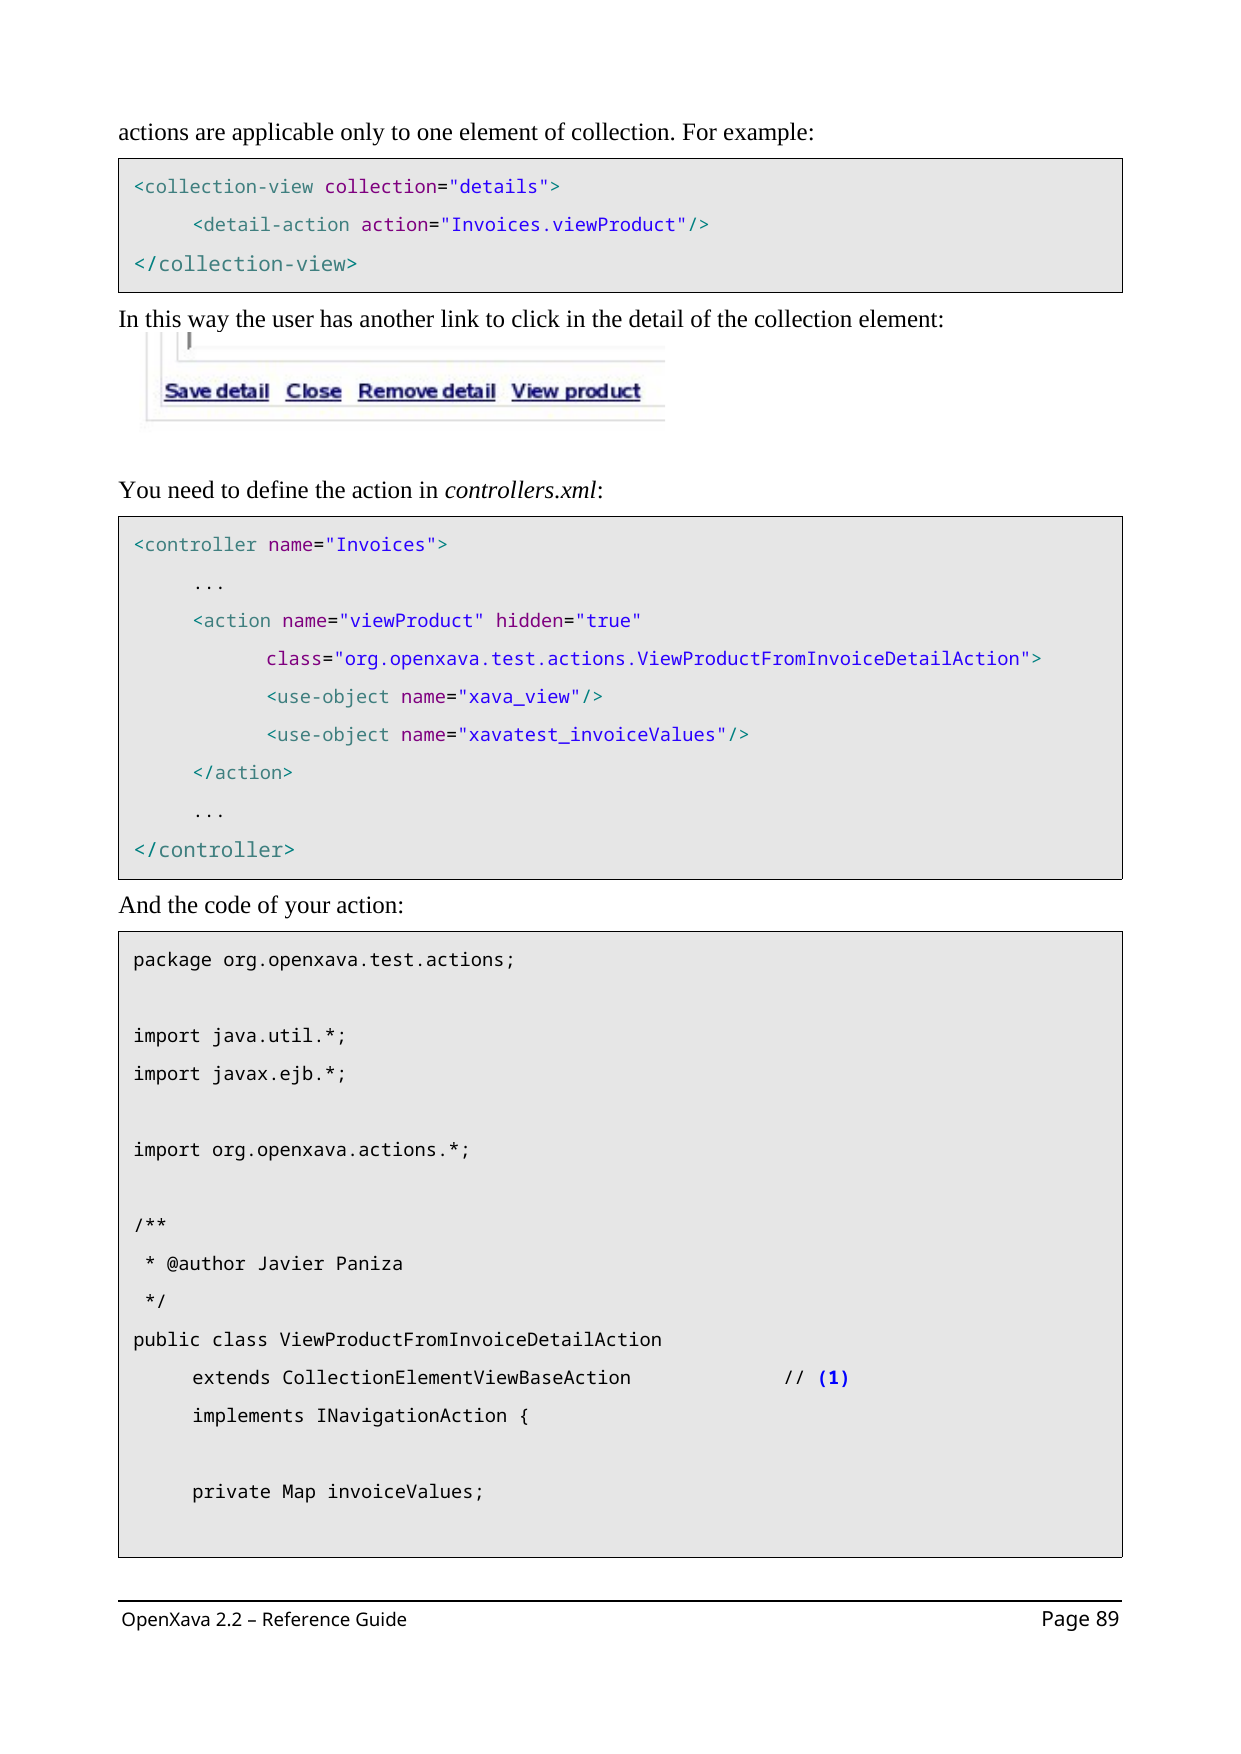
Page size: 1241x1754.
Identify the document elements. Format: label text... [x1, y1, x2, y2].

text */ [119, 1273, 1122, 1312]
text public class ViewProductFromInvoiceDetailAction [119, 1312, 1122, 1349]
text actions are applicable only to one element of collection. For example: [118, 118, 1122, 146]
text * @author Javier Paniza [119, 1236, 1122, 1273]
text ... [119, 783, 1122, 821]
text <controller name="Invoices"> [119, 517, 1122, 554]
text <use-object name="xava_view"/> [119, 668, 1122, 707]
text </action> [119, 744, 1122, 783]
text <collection-view collection="details"> [119, 159, 1122, 196]
text </controller> [119, 821, 1122, 879]
text ... [119, 554, 1122, 592]
text package org.openxava.test.actions; [119, 932, 1122, 969]
text </collection-view> [119, 234, 1122, 292]
text You need to define the action in controllers.xml: [118, 476, 1122, 504]
text <use-object name="xavatest_invoiceValues"/> [119, 707, 1122, 744]
text import org.openxava.actions.*; [119, 1121, 1122, 1159]
text In this way the user has another link to click in the detail of the collection element: [118, 305, 1122, 333]
text /** [119, 1197, 1122, 1236]
text import java.util.*; [119, 1007, 1122, 1045]
picture [139, 332, 666, 436]
text And the code of your action: [118, 891, 1122, 919]
text private Map invoiceValues; [119, 1464, 1122, 1502]
text import javax.ejb.*; [119, 1045, 1122, 1083]
text <detail-action action="Invoices.viewProduct"/> [119, 196, 1122, 234]
text extends CollectionElementViewBaseAction // (1) [119, 1349, 1122, 1388]
text class="org.openxava.test.actions.ViewProductFromInvoiceDetailAction"> [119, 631, 1122, 668]
text implements INavigationAction { [119, 1388, 1122, 1426]
text <action name="viewProduct" hidden="true" [119, 592, 1122, 631]
